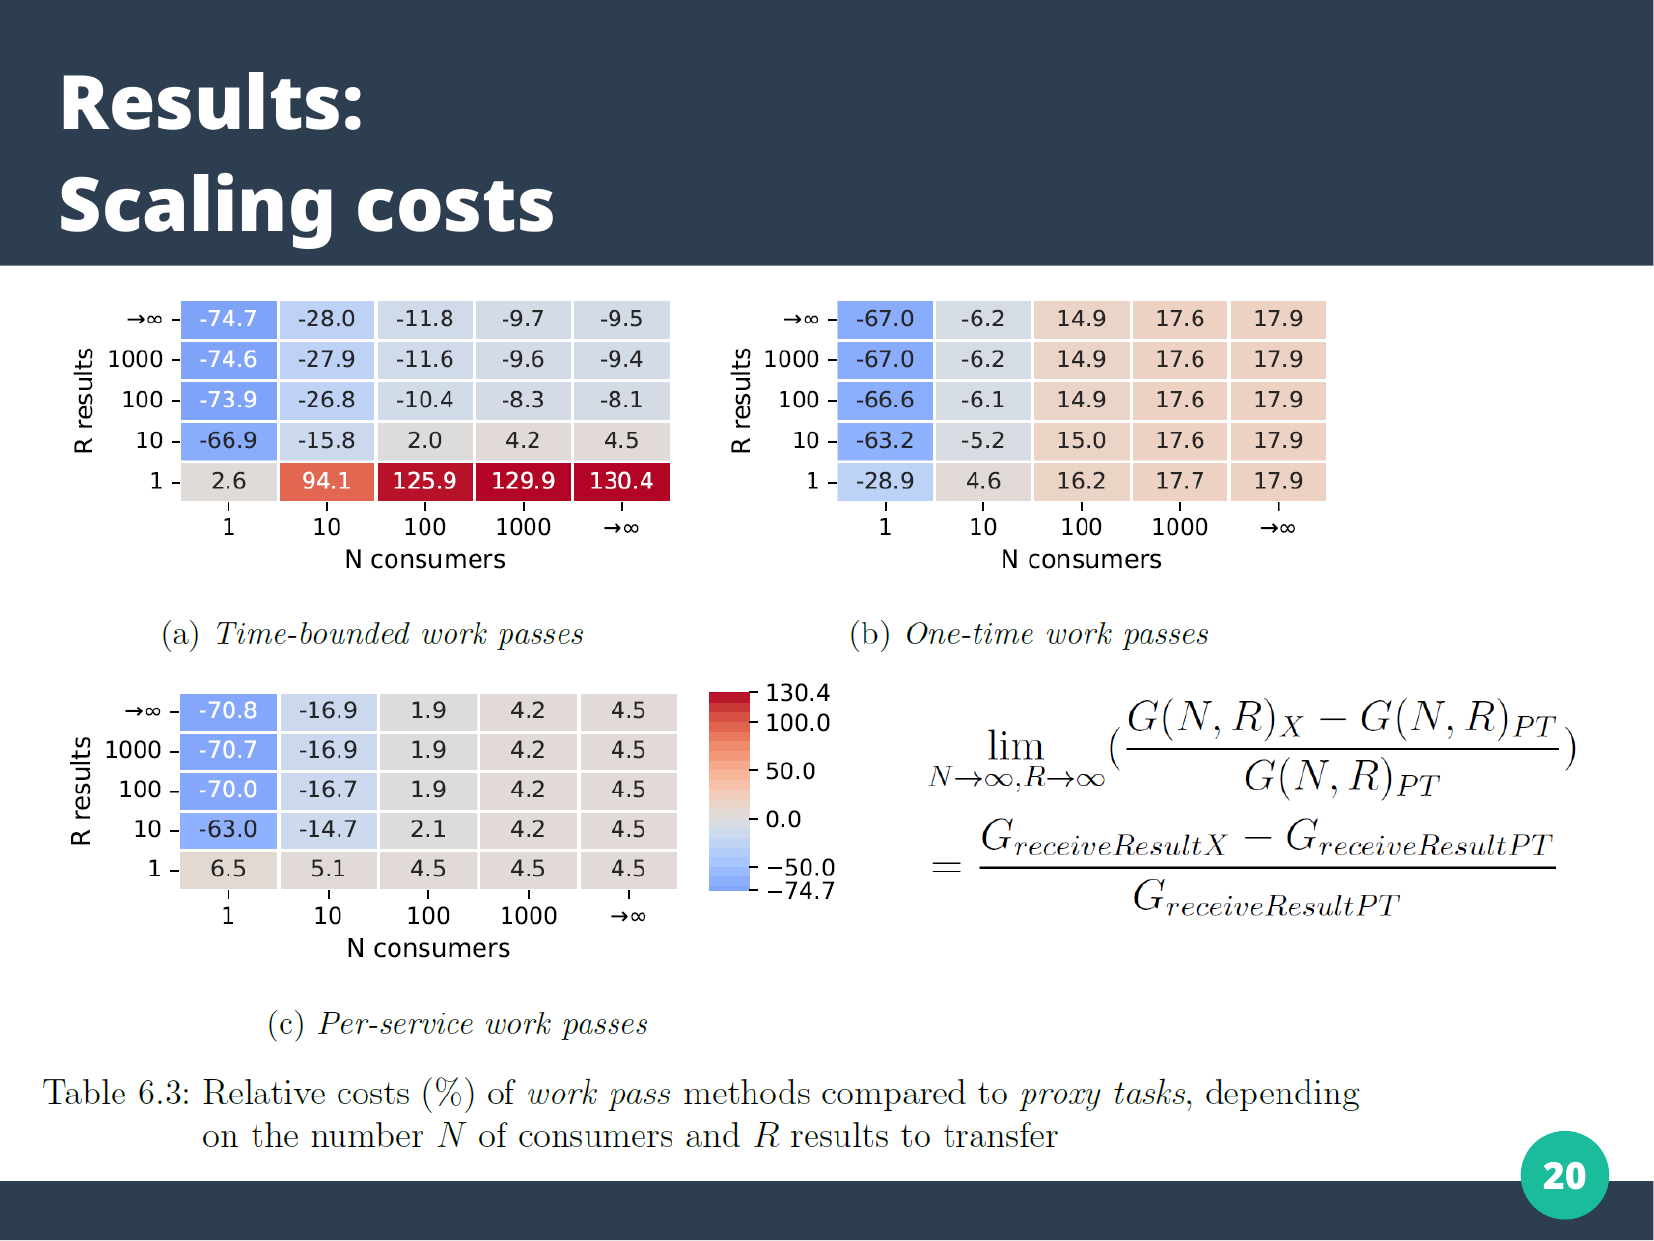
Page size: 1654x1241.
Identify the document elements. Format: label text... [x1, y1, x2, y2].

title Results: Scaling costs [59, 49, 1595, 207]
picture [35, 295, 1583, 1152]
